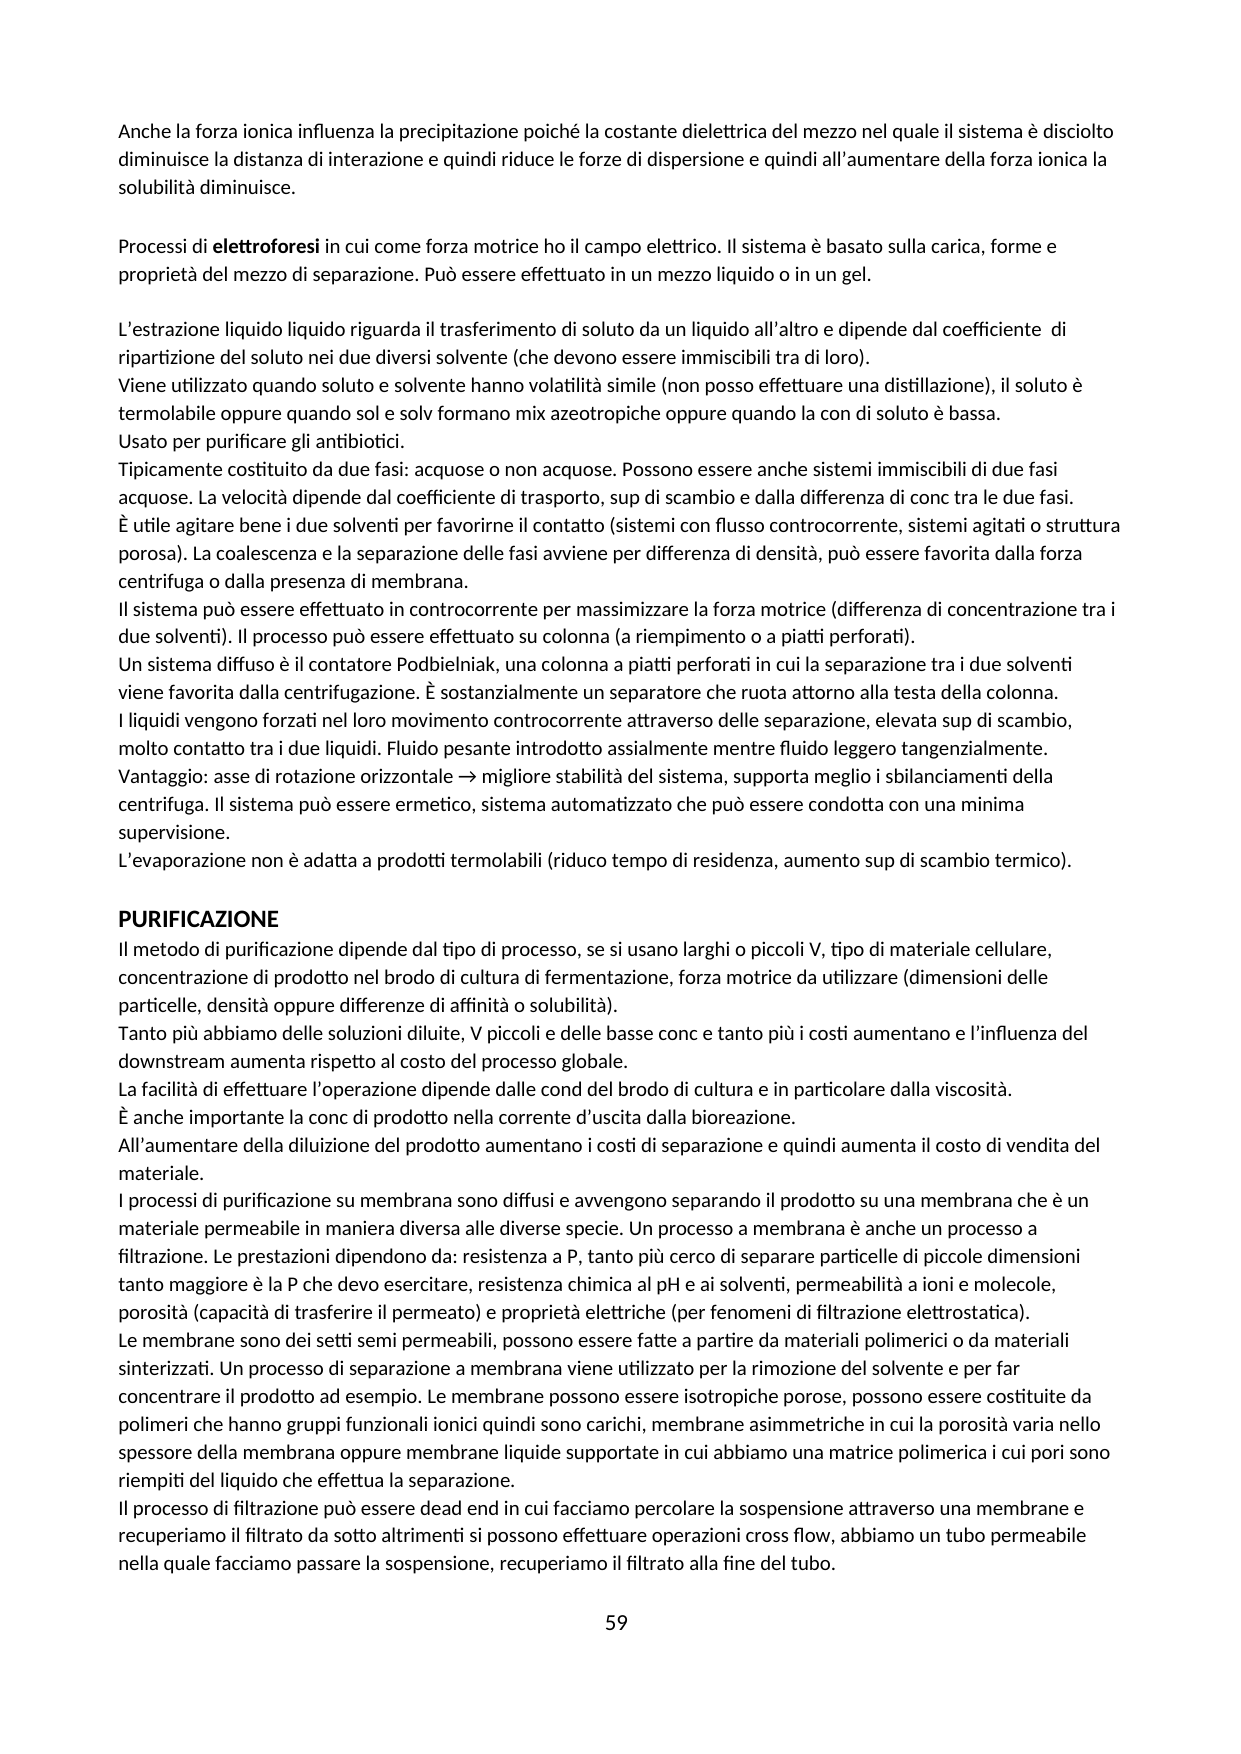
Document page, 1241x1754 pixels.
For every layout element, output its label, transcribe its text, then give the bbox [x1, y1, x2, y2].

text Anche la forza ionica influenza la precipitazione poiché la costante dielettrica del mezzo nel quale il sistema è disciolto diminuisce la distanza di interazione e quindi riduce le forze di dispersione e quindi all’aumentare della forza ionica la solubilità diminuisce. [118, 118, 1124, 230]
text Processi di elettroforesi in cui come forza motrice ho il campo elettrico. Il sistema è basato sulla carica, forme e proprietà del mezzo di separazione. Può essere effettuato in un mezzo liquido o in un gel. L’estrazione liquido liquido riguarda il trasferimento di soluto da un liquido all’altro e dipende dal coefficiente di ripartizione del soluto nei due diversi solvente (che devono essere immiscibili tra di loro). Viene utilizzato quando soluto e solvente hanno volatilità simile (non posso effettuare una distillazione), il soluto è termolabile oppure quando sol e solv formano mix azeotropiche oppure quando la con di soluto è bassa. Usato per purificare gli antibiotici. Tipicamente costituito da due fasi: acquose o non acquose. Possono essere anche sistemi immiscibili di due fasi acquose. La velocità dipende dal coefficiente di trasporto, sup di scambio e dalla differenza di conc tra le due fasi. È utile agitare bene i due solventi per favorirne il contatto (sistemi con flusso controcorrente, sistemi agitati o struttura porosa). La coalescenza e la separazione delle fasi avviene per differenza di densità, può essere favorita dalla forza centrifuga o dalla presenza di membrana. Il sistema può essere effettuato in controcorrente per massimizzare la forza motrice (differenza di concentrazione tra i due solventi). Il processo può essere effettuato su colonna (a riempimento o a piatti perforati). Un sistema diffuso è il contatore Podbielniak, una colonna a piatti perforati in cui la separazione tra i due solventi viene favorita dalla centrifugazione. È sostanzialmente un separatore che ruota attorno alla testa della colonna. I liquidi vengono forzati nel loro movimento controcorrente attraverso delle separazione, elevata sup di scambio, molto contatto tra i due liquidi. Fluido pesante introdotto assialmente mentre fluido leggero tangenzialmente. Vantaggio: asse di rotazione orizzontale → migliore stabilità del sistema, supporta meglio i sbilanciamenti della centrifuga. Il sistema può essere ermetico, sistema automatizzato che può essere condotta con una minima supervisione. L’evaporazione non è adatta a prodotti termolabili (riduco tempo di residenza, aumento sup di scambio termico). PURIFICAZIONE Il metodo di purificazione dipende dal tipo di processo, se si usano larghi o piccoli V, tipo di materiale cellulare, concentrazione di prodotto nel brodo di cultura di fermentazione, forza motrice da utilizzare (dimensioni delle particelle, densità oppure differenze di affinità o solubilità). Tanto più abbiamo delle soluzioni diluite, V piccoli e delle basse conc e tanto più i costi aumentano e l’influenza del downstream aumenta rispetto al costo del processo globale. La facilità di effettuare l’operazione dipende dalle cond del brodo di cultura e in particolare dalla viscosità. È anche importante la conc di prodotto nella corrente d’uscita dalla bioreazione. All’aumentare della diluizione del prodotto aumentano i costi di separazione e quindi aumenta il costo di vendita del materiale. I processi di purificazione su membrana sono diffusi e avvengono separando il prodotto su una membrana che è un materiale permeabile in maniera diversa alle diverse specie. Un processo a membrana è anche un processo a filtrazione. Le prestazioni dipendono da: resistenza a P, tanto più cerco di separare particelle di piccole dimensioni tanto maggiore è la P che devo esercitare, resistenza chimica al pH e ai solventi, permeabilità a ioni e molecole, porosità (capacità di trasferire il permeato) e proprietà elettriche (per fenomeni di filtrazione elettrostatica). Le membrane sono dei setti semi permeabili, possono essere fatte a partire da materiali polimerici o da materiali sinterizzati. Un processo di separazione a membrana viene utilizzato per la rimozione del solvente e per far concentrare il prodotto ad esempio. Le membrane possono essere isotropiche porose, possono essere costituite da polimeri che hanno gruppi funzionali ionici quindi sono carichi, membrane asimmetriche in cui la porosità varia nello spessore della membrana oppure membrane liquide supportate in cui abbiamo una matrice polimerica i cui pori sono riempiti del liquido che effettua la separazione. Il processo di filtrazione può essere dead end in cui facciamo percolare la sospensione attraverso una membrane e recuperiamo il filtrato da sotto altrimenti si possono effettuare operazioni cross flow, abbiamo un tubo permeabile nella quale facciamo passare la sospensione, recuperiamo il filtrato alla fine del tubo. [118, 233, 1124, 1576]
